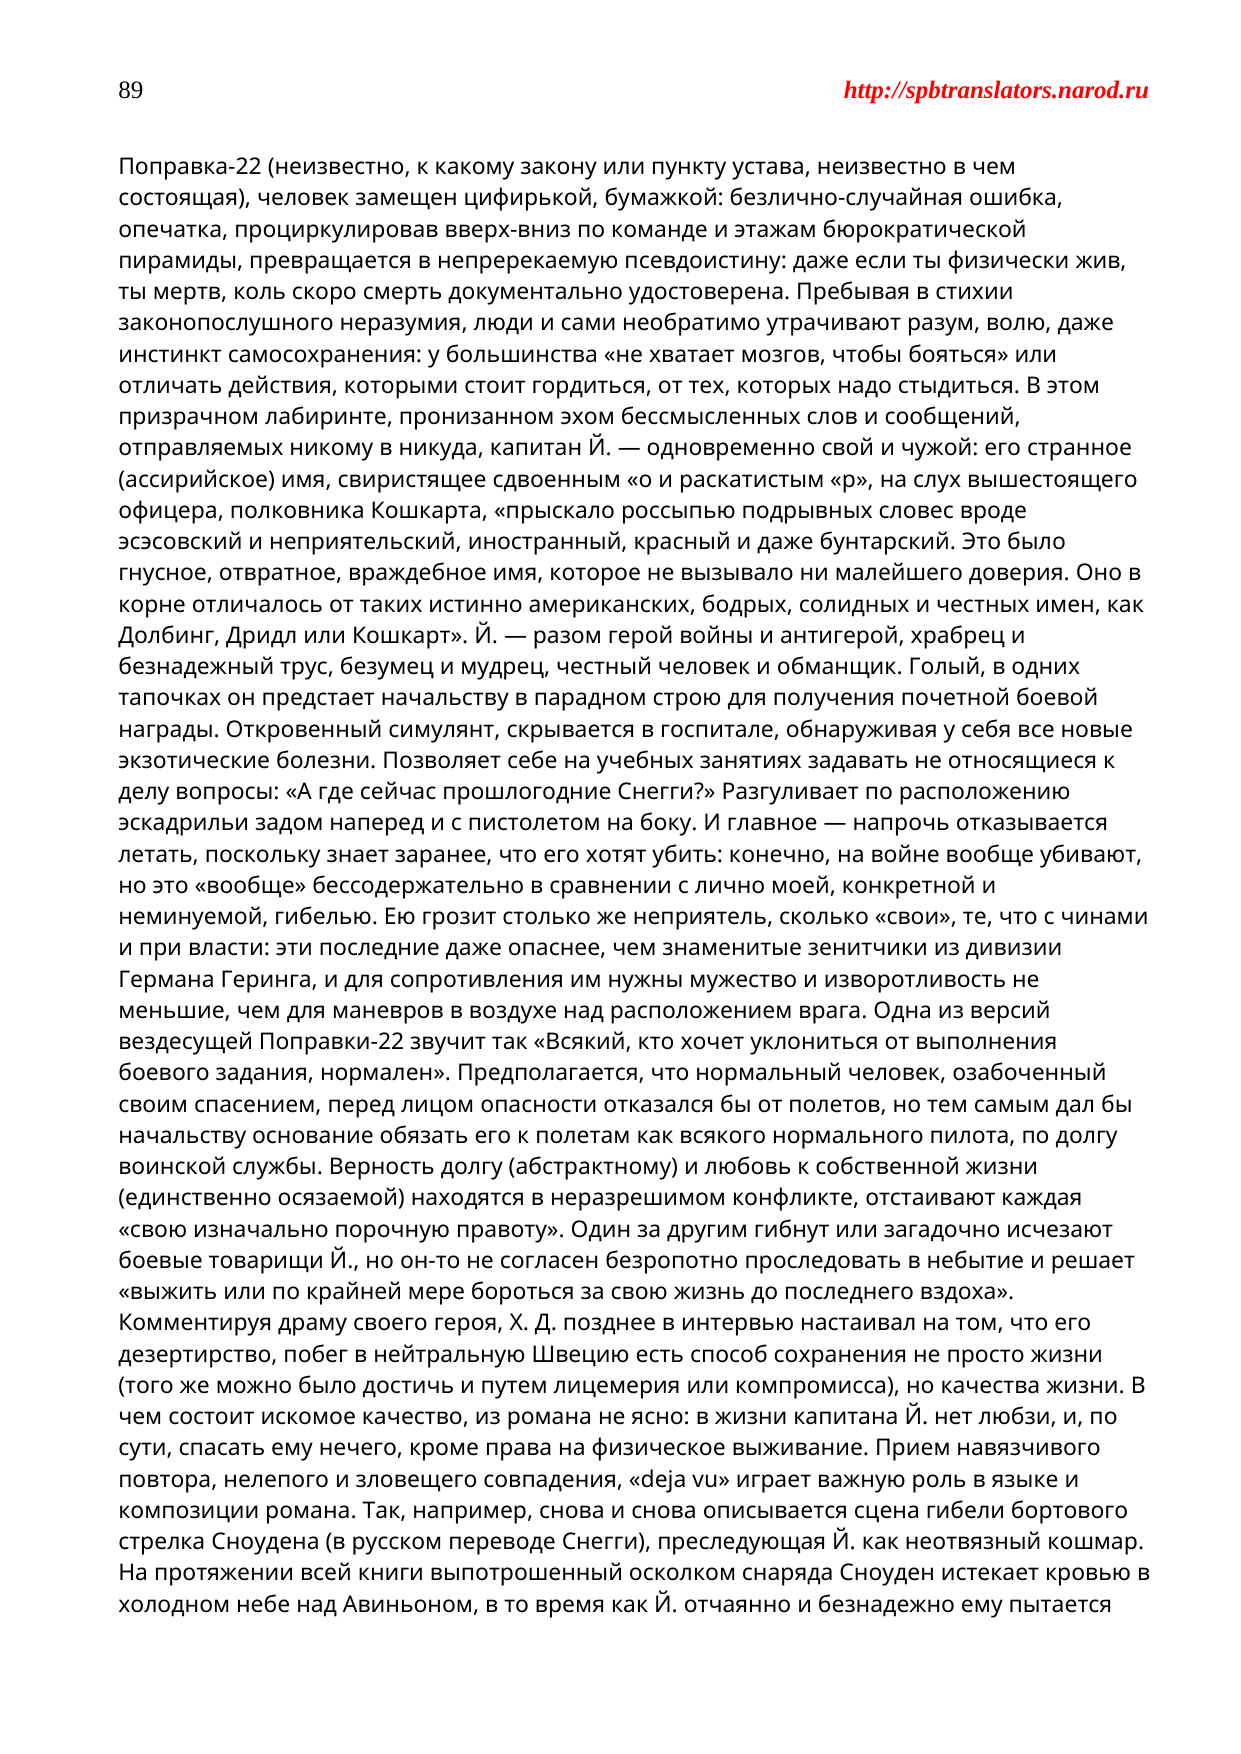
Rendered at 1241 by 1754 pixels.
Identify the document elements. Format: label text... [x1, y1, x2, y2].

text Поправка-22 (неизвестно, к какому закону или пункту устава, неизвестно в чем состоящая), человек замещен цифирькой, бумажкой: безлично-случайная ошибка, опечатка, проциркулировав вверх-вниз по команде и этажам бюрократической пирамиды, превращается в непререкаемую псевдоистину: даже если ты физически жив, ты мертв, коль скоро смерть документально удостоверена. Пребывая в стихии законопослушного неразумия, люди и сами необратимо утрачивают разум, волю, даже инстинкт самосохранения: у большинства «не хватает мозгов, чтобы бояться» или отличать действия, которыми стоит гордиться, от тех, которых надо стыдиться. В этом призрачном лабиринте, пронизанном эхом бессмысленных слов и сообщений, отправляемых никому в никуда, капитан Й. — одновременно свой и чужой: его странное (ассирийское) имя, свиристящее сдвоенным «о и раскатистым «р», на слух вышестоящего офицера, полковника Кошкарта, «прыскало россыпью подрывных словес вроде эсэсовский и неприятельский, иностранный, красный и даже бунтарский. Это было гнусное, отвратное, враждебное имя, которое не вызывало ни малейшего доверия. Оно в корне отличалось от таких истинно американских, бодрых, солидных и честных имен, как Долбинг, Дридл или Кошкарт». Й. — разом герой войны и антигерой, храбрец и безнадежный трус, безумец и мудрец, честный человек и обманщик. Голый, в одних тапочках он предстает начальству в парадном строю для получения почетной боевой награды. Откровенный симулянт, скрывается в госпитале, обнаруживая у себя все новые экзотические болезни. Позволяет себе на учебных занятиях задавать не относящиеся к делу вопросы: «А где сейчас прошлогодние Снегги?» Разгуливает по расположению эскадрильи задом наперед и с пистолетом на боку. И главное — напрочь отказывается летать, поскольку знает заранее, что его хотят убить: конечно, на войне вообще убивают, но это «вообще» бессодержательно в сравнении с лично моей, конкретной и неминуемой, гибелью. Ею грозит столько же неприятель, сколько «свои», те, что с чинами и при власти: эти последние даже опаснее, чем знаменитые зенитчики из дивизии Германа Геринга, и для сопротивления им нужны мужество и изворотливость не меньшие, чем для маневров в воздухе над расположением врага. Одна из версий вездесущей Поправки-22 звучит так «Всякий, кто хочет уклониться от выполнения боевого задания, нормален». Предполагается, что нормальный человек, озабоченный своим спасением, перед лицом опасности отказался бы от полетов, но тем самым дал бы начальству основание обязать его к полетам как всякого нормального пилота, по долгу воинской службы. Верность долгу (абстрактному) и любовь к собственной жизни (единственно осязаемой) находятся в неразрешимом конфликте, отстаивают каждая «свою изначально порочную правоту». Один за другим гибнут или загадочно исчезают боевые товарищи Й., но он-то не согласен безропотно проследовать в небытие и решает «выжить или по крайней мере бороться за свою жизнь до последнего вздоха». Комментируя драму своего героя, X. Д. позднее в интервью настаивал на том, что его дезертирство, побег в нейтральную Швецию есть способ сохранения не просто жизни (того же можно было достичь и путем лицемерия или компромисса), но качества жизни. В чем состоит искомое качество, из романа не ясно: в жизни капитана Й. нет любзи, и, по сути, спасать ему нечего, кроме права на физическое выживание. Прием навязчивого повтора, нелепого и зловещего совпадения, «deja vu» играет важную роль в языке и композиции романа. Так, например, снова и снова описывается сцена гибели бортового стрелка Сноудена (в русском переводе Снегги), преследующая Й. как неотвязный кошмар. На протяжении всей книги выпотрошенный осколком снаряда Сноуден истекает кровью в холодном небе над Авиньоном, в то время как Й. отчаянно и безнадежно ему пытается [118, 150, 1151, 1619]
